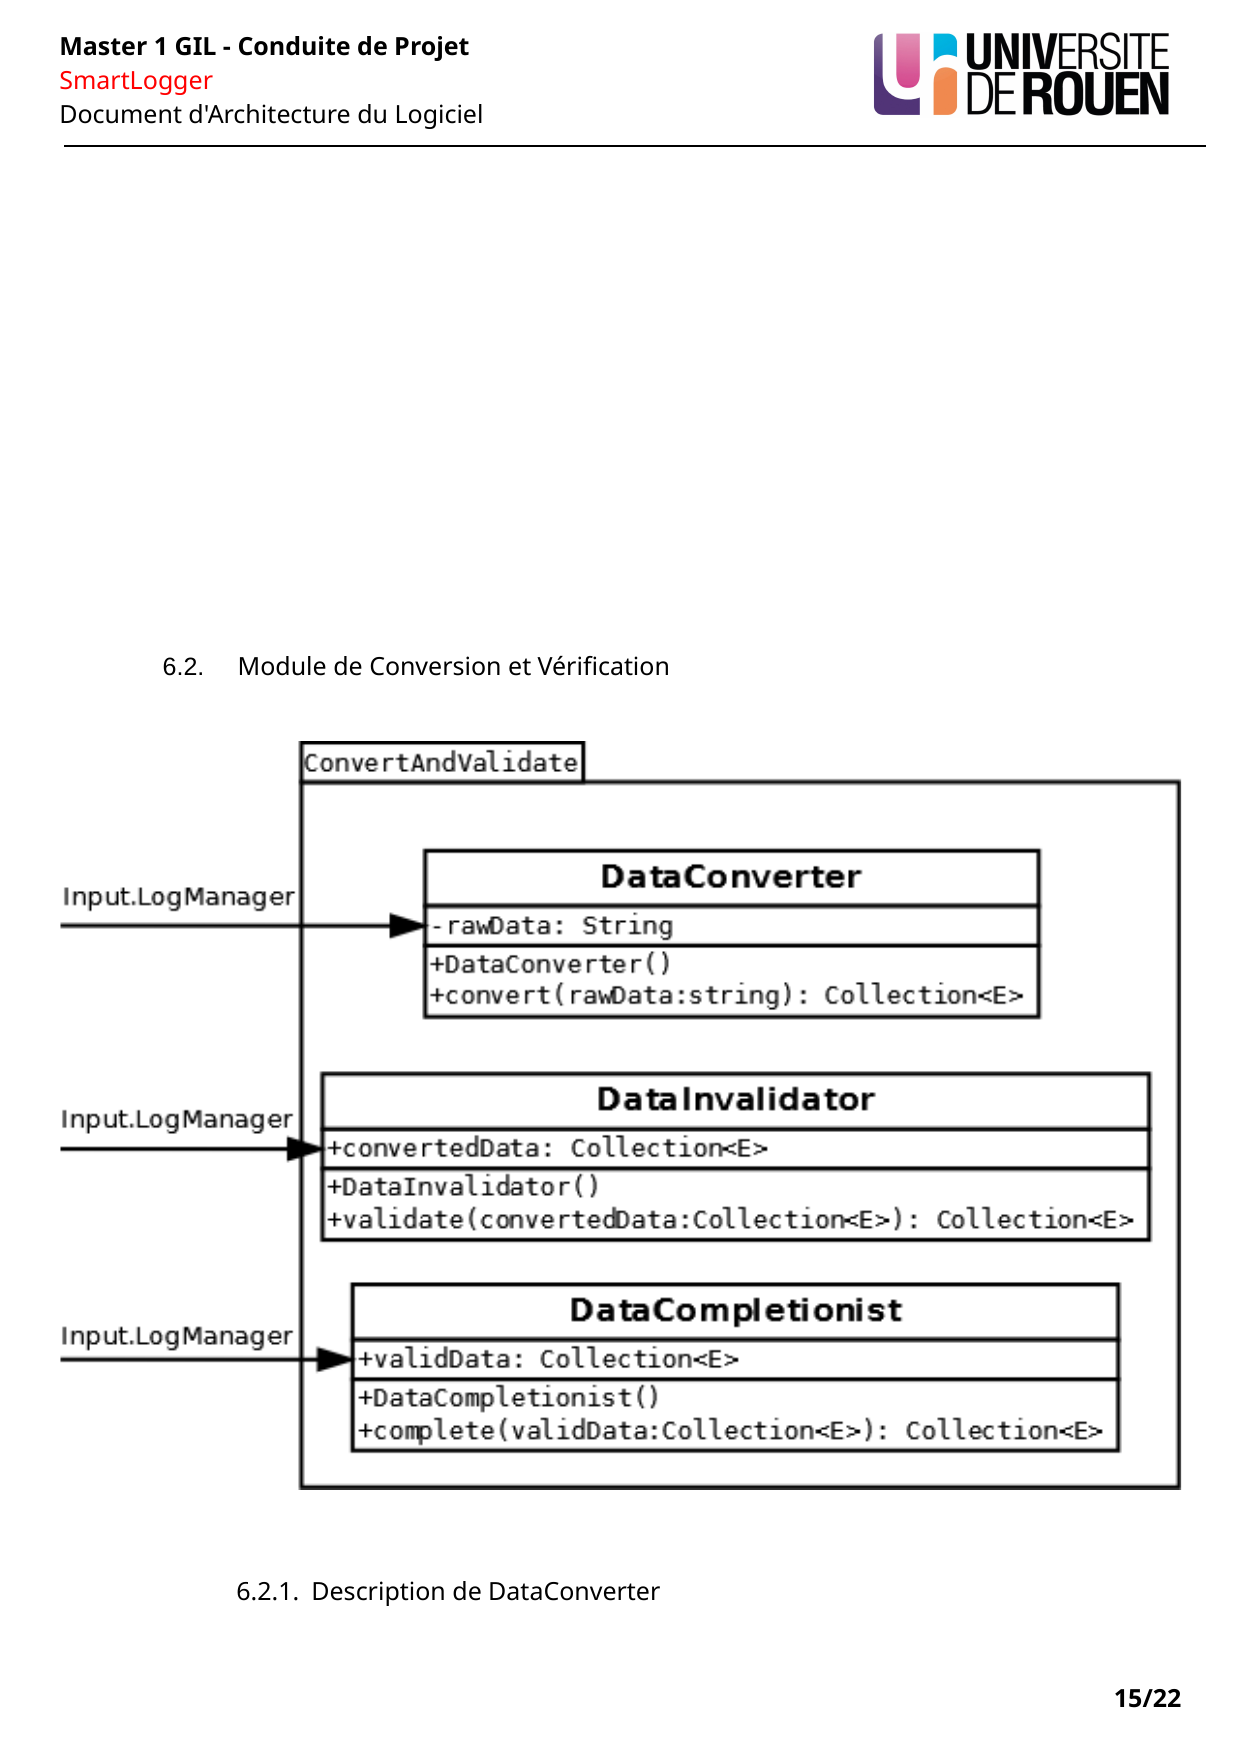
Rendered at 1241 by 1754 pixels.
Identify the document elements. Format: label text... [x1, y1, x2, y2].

picture [59, 741, 1182, 1490]
subtitle Description de DataConverter [236, 1574, 1181, 1608]
subtitle Module de Conversion et Vérification [162, 648, 1181, 682]
picture [872, 32, 1170, 118]
